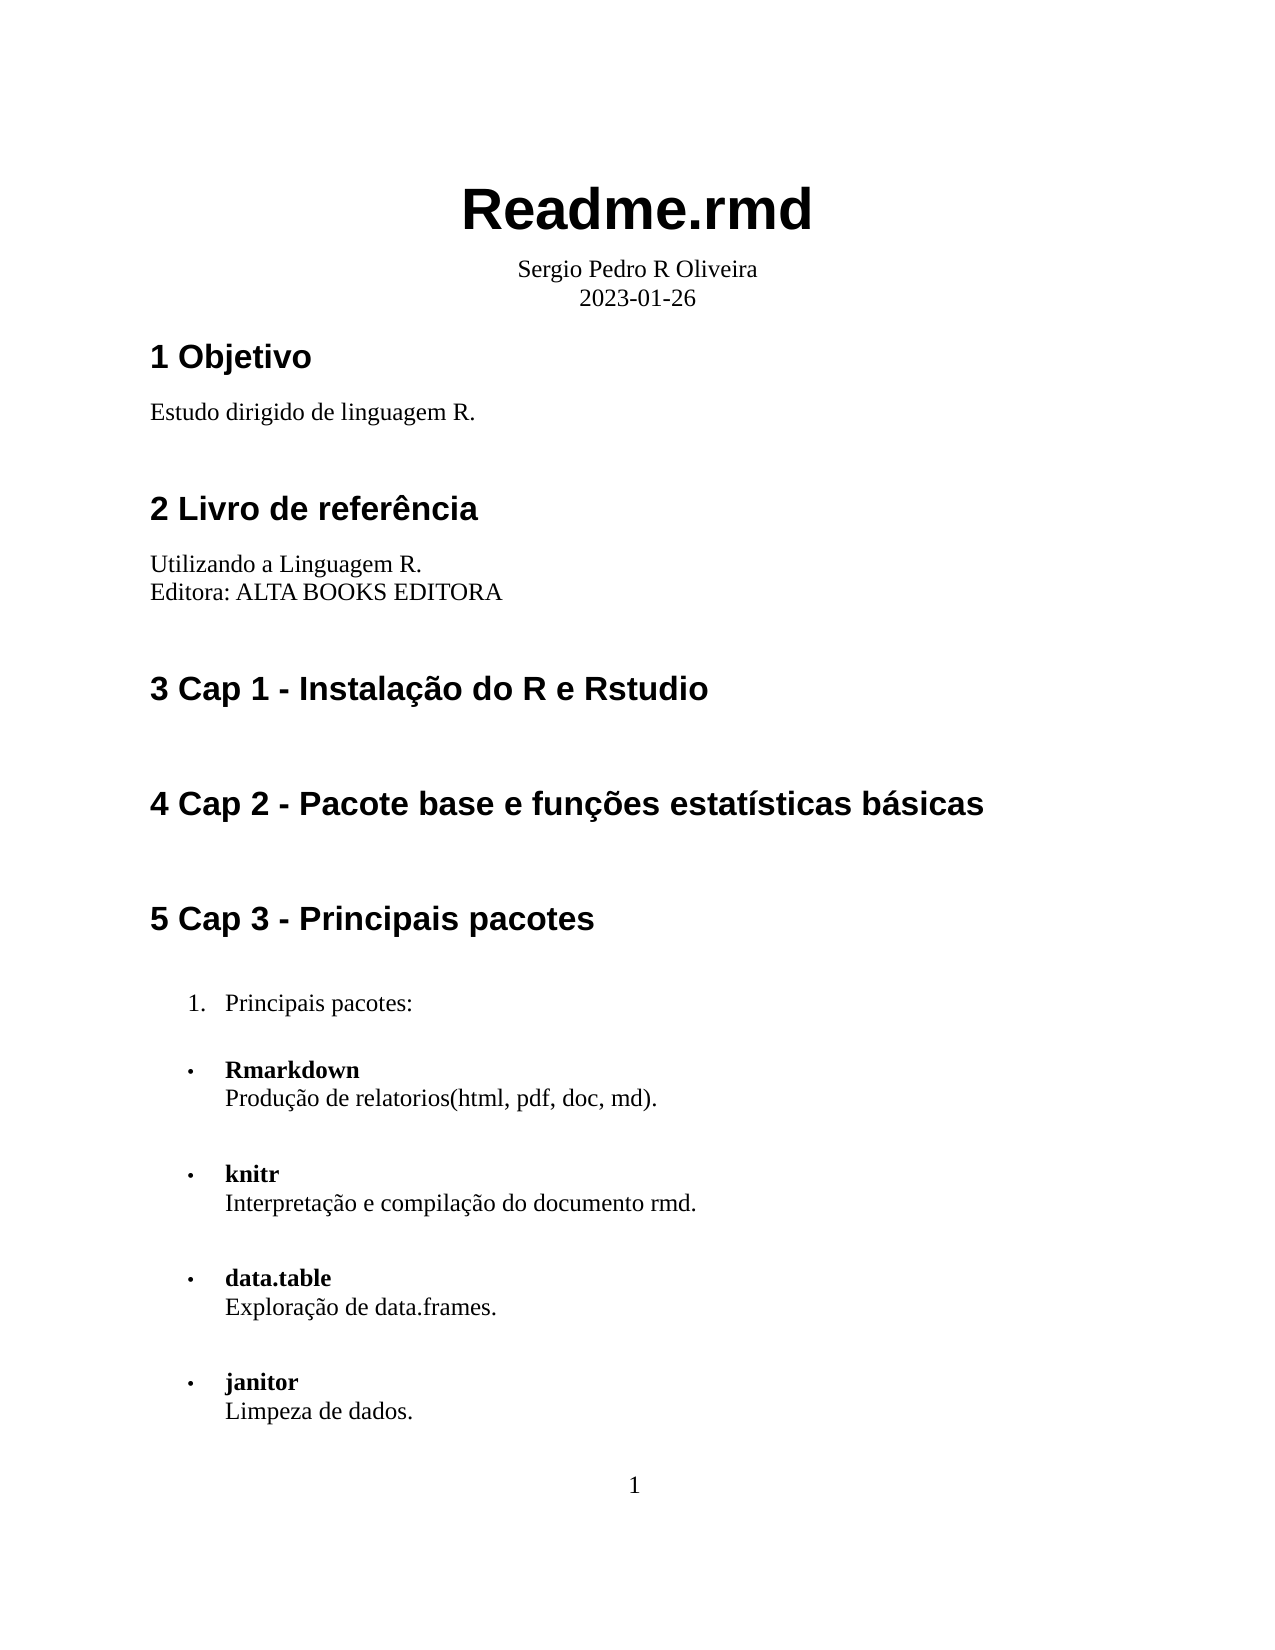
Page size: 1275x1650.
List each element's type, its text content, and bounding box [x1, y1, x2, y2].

text 2023-01-26 [150, 283, 1125, 312]
subtitle 4 Cap 2 - Pacote base e funções estatísticas básicas [150, 784, 1125, 861]
list data.table Exploração de data.frames. [187, 1263, 1125, 1349]
subtitle 2 Livro de referência [150, 489, 1125, 527]
list janitor Limpeza de dados. [187, 1367, 1125, 1425]
list Rmarkdown Produção de relatorios(html, pdf, doc, md). [187, 1055, 1125, 1141]
list knitr Interpretação e compilação do documento rmd. [187, 1159, 1125, 1245]
subtitle 5 Cap 3 - Principais pacotes [150, 898, 1125, 976]
text Estudo dirigido de linguagem R. [150, 397, 1125, 455]
list Principais pacotes: [187, 988, 1125, 1046]
subtitle 1 Objetivo [150, 337, 1125, 376]
text Sergio Pedro R Oliveira [150, 254, 1125, 283]
subtitle 3 Cap 1 - Instalação do R e Rstudio [150, 669, 1125, 746]
title Readme.rmd [150, 175, 1125, 242]
text Utilizando a Linguagem R. Editora: ALTA BOOKS EDITORA [150, 549, 1125, 635]
